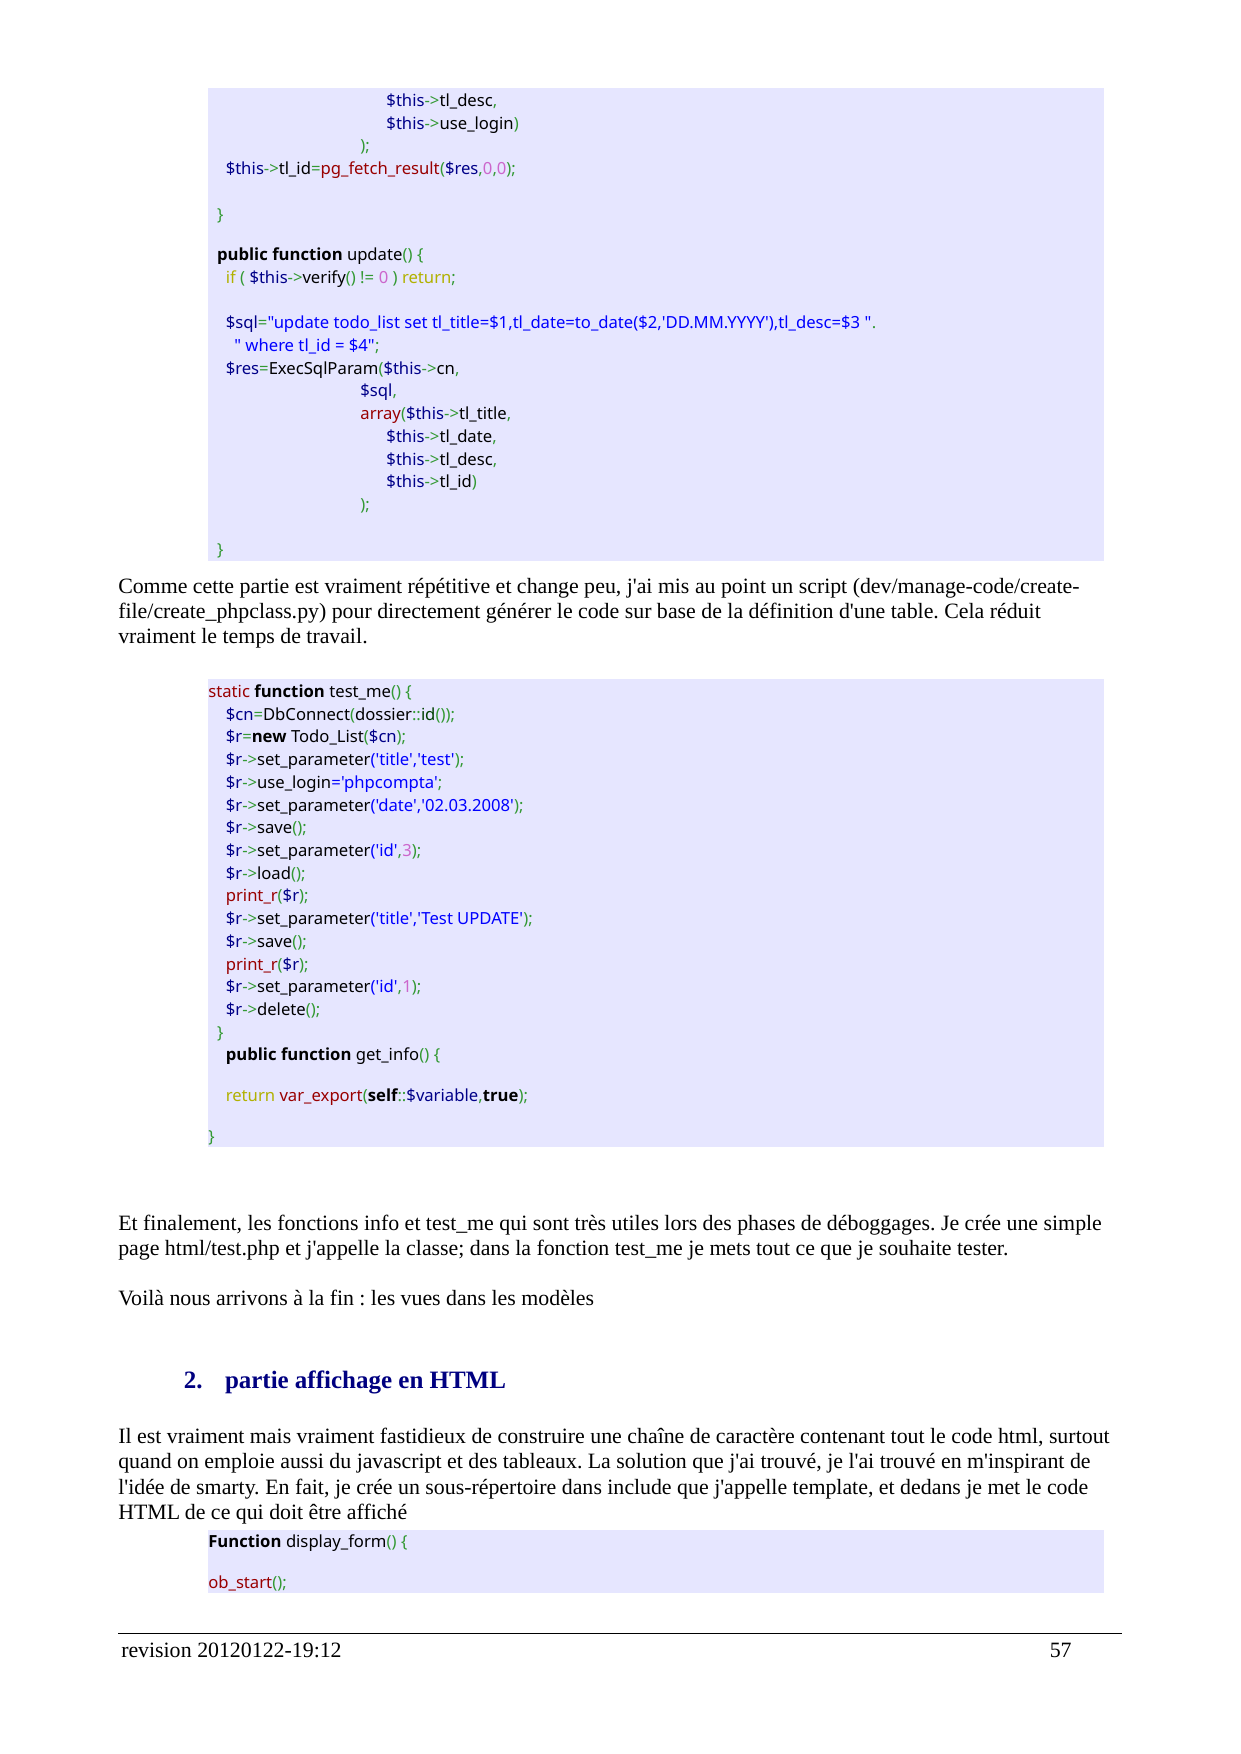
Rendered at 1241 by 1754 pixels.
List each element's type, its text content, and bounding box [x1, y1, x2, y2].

text static function test_me() { $cn=DbConnect(dossier::id()); $r=new Todo_List($cn); $r->set_parameter('title','test'); $r->use_login='phpcompta'; $r->set_parameter('date','02.03.2008'); $r->save(); $r->set_parameter('id',3); $r->load(); print_r($r); $r->set_parameter('title','Test UPDATE'); $r->save(); print_r($r); $r->set_parameter('id',1); $r->delete(); } public function get_info() { [208, 679, 1104, 1066]
text Voilà nous arrivons à la fin : les vues dans les modèles [118, 1285, 1122, 1310]
text Comme cette partie est vraiment répétitive et change peu, j'ai mis au point un script (dev/manage-code/create-file/create_phpclass.py) pour directement générer le code sur base de la définition d'une table. Cela réduit vraiment le temps de travail. [118, 573, 1122, 648]
text $this->tl_desc, $this->use_login) ); $this->tl_id=pg_fetch_result($res,0,0); } [208, 88, 1104, 225]
text Il est vraiment mais vraiment fastidieux de construire une chaîne de caractère contenant tout le code html, surtout quand on emploie aussi du javascript et des tableaux. La solution que j'ai trouvé, je l'ai trouvé en m'inspirant de l'idée de smarty. En fait, je crée un sous-répertoire dans include que j'appelle template, et dedans je met le code HTML de ce qui doit être affiché [118, 1423, 1122, 1524]
text return var_export(self::$variable,true); [208, 1084, 1104, 1106]
text } [208, 1124, 1104, 1147]
text Function display_form() { [208, 1530, 1104, 1553]
text public function update() { if ( $this->verify() != 0 ) return; $sql="update todo_list set tl_title=$1,tl_date=to_date($2,'DD.MM.YYYY'),tl_desc=$3 ". " where tl_id = $4"; $res=ExecSqlParam($this->cn, $sql, array($this->tl_title, $this->tl_date, $this->tl_desc, $this->tl_id) ); } [208, 243, 1104, 561]
subtitle partie affichage en HTML [177, 1365, 1122, 1394]
text Et finalement, les fonctions info et test_me qui sont très utiles lors des phases de déboggages. Je crée une simple page html/test.php et j'appelle la classe; dans la fonction test_me je mets tout ce que je souhaite tester. [118, 1209, 1122, 1260]
text ob_start(); [208, 1571, 1104, 1593]
